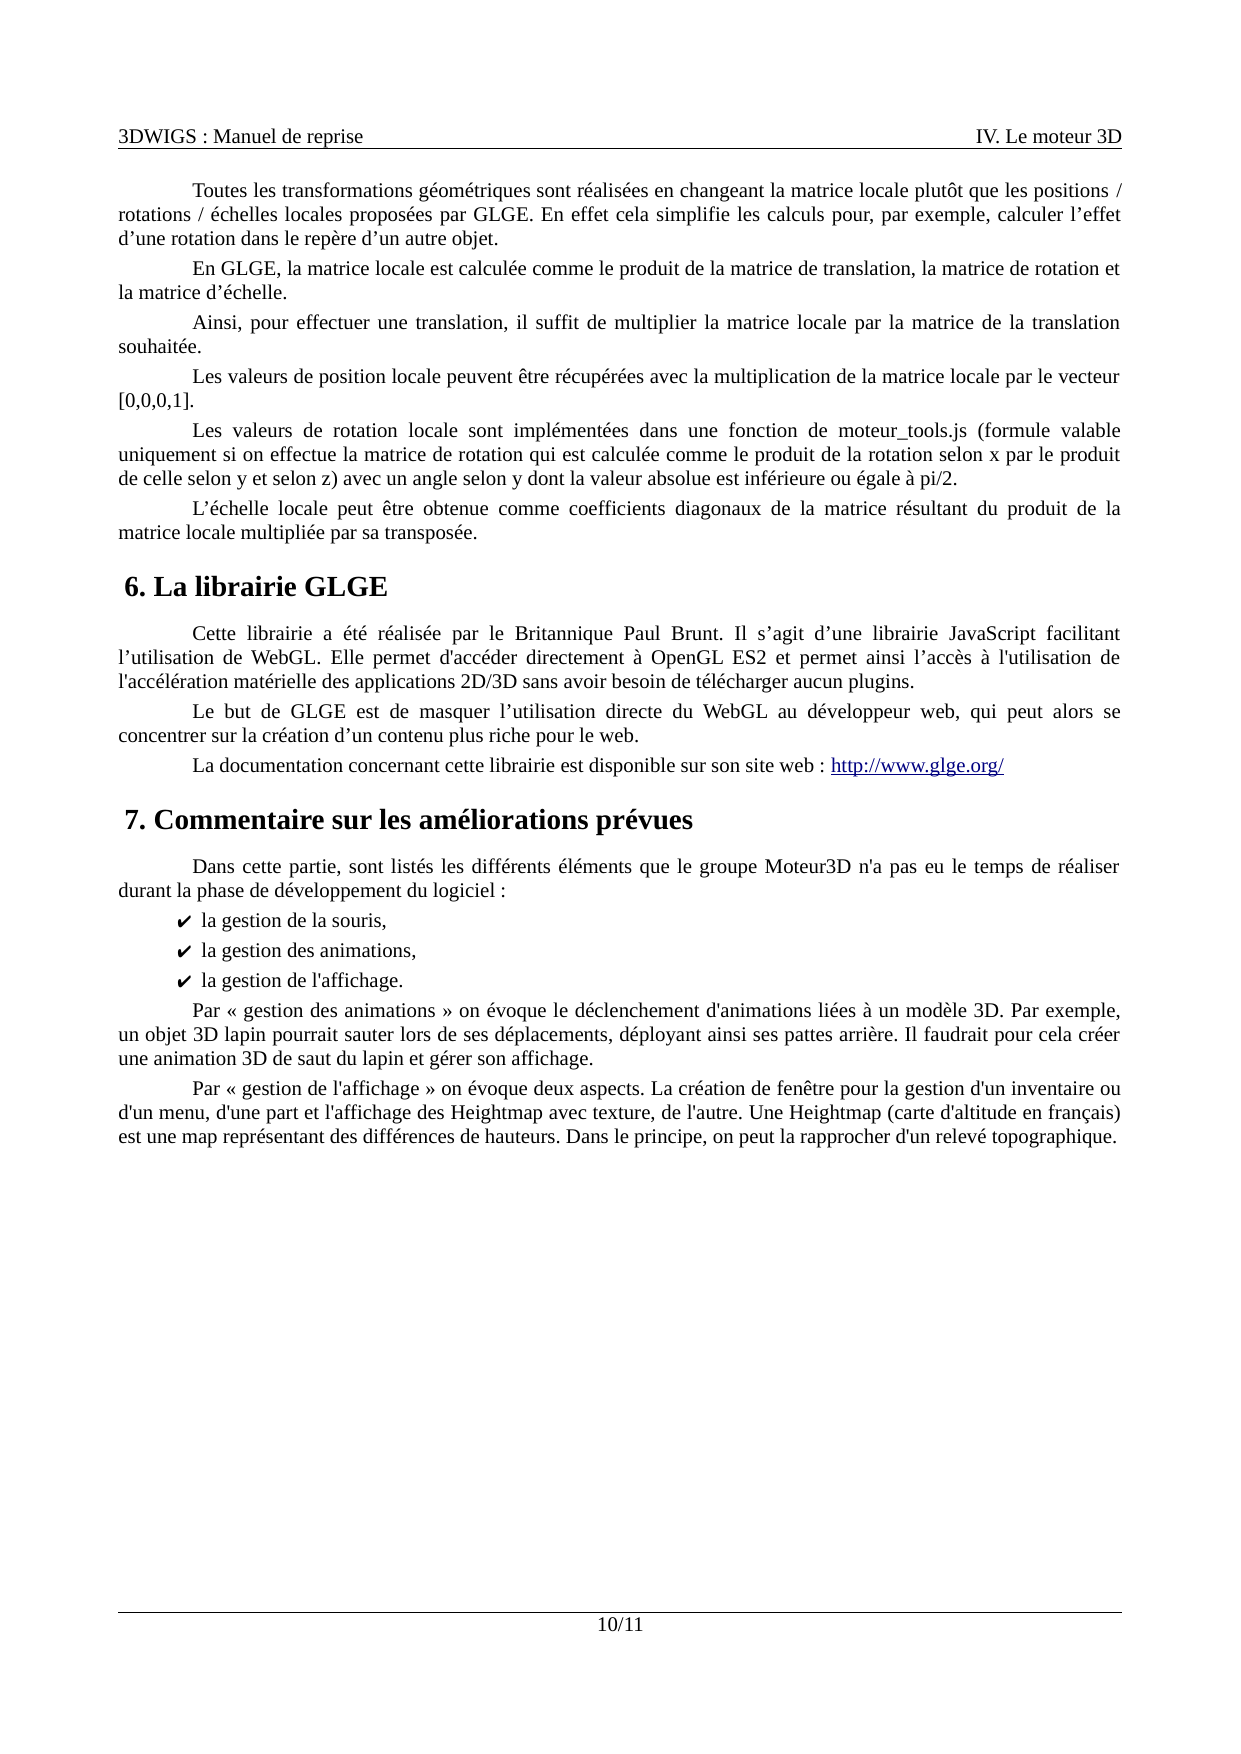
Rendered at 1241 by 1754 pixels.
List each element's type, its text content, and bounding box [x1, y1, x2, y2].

text La documentation concernant cette librairie est disponible sur son site web : http://www.glge.org/ [118, 753, 1122, 777]
text Cette librairie a été réalisée par le Britannique Paul Brunt. Il s’agit d’une librairie JavaScript facilitant l’utilisation de WebGL. Elle permet d'accéder directement à OpenGL ES2 et permet ainsi l’accès à l'utilisation de l'accélération matérielle des applications 2D/3D sans avoir besoin de télécharger aucun plugins. [118, 621, 1122, 693]
list la gestion des animations, [177, 938, 1122, 962]
text Par « gestion de l'affichage » on évoque deux aspects. La création de fenêtre pour la gestion d'un inventaire ou d'un menu, d'une part et l'affichage des Heightmap avec texture, de l'autre. Une Heightmap (carte d'altitude en français) est une map représentant des différences de hauteurs. Dans le principe, on peut la rapprocher d'un relevé topographique. [118, 1076, 1122, 1148]
text Les valeurs de rotation locale sont implémentées dans une fonction de moteur_tools.js (formule valable uniquement si on effectue la matrice de rotation qui est calculée comme le produit de la rotation selon x par le produit de celle selon y et selon z) avec un angle selon y dont la valeur absolue est inférieure ou égale à pi/2. [118, 418, 1122, 490]
subtitle Commentaire sur les améliorations prévues [124, 802, 1122, 836]
text Toutes les transformations géométriques sont réalisées en changeant la matrice locale plutôt que les positions / rotations / échelles locales proposées par GLGE. En effet cela simplifie les calculs pour, par exemple, calculer l’effet d’une rotation dans le repère d’un autre objet. [118, 178, 1122, 250]
list la gestion de l'affichage. [177, 968, 1122, 992]
text Les valeurs de position locale peuvent être récupérées avec la multiplication de la matrice locale par le vecteur [0,0,0,1]. [118, 364, 1122, 412]
list la gestion de la souris, [177, 908, 1122, 932]
text Par « gestion des animations » on évoque le déclenchement d'animations liées à un modèle 3D. Par exemple, un objet 3D lapin pourrait sauter lors de ses déplacements, déployant ainsi ses pattes arrière. Il faudrait pour cela créer une animation 3D de saut du lapin et gérer son affichage. [118, 998, 1122, 1070]
text En GLGE, la matrice locale est calculée comme le produit de la matrice de translation, la matrice de rotation et la matrice d’échelle. [118, 256, 1122, 304]
text Le but de GLGE est de masquer l’utilisation directe du WebGL au développeur web, qui peut alors se concentrer sur la création d’un contenu plus riche pour le web. [118, 699, 1122, 747]
subtitle La librairie GLGE [124, 569, 1122, 603]
text Ainsi, pour effectuer une translation, il suffit de multiplier la matrice locale par la matrice de la translation souhaitée. [118, 310, 1122, 358]
text Dans cette partie, sont listés les différents éléments que le groupe Moteur3D n'a pas eu le temps de réaliser durant la phase de développement du logiciel : [118, 854, 1122, 902]
text L’échelle locale peut être obtenue comme coefficients diagonaux de la matrice résultant du produit de la matrice locale multipliée par sa transposée. [118, 496, 1122, 544]
